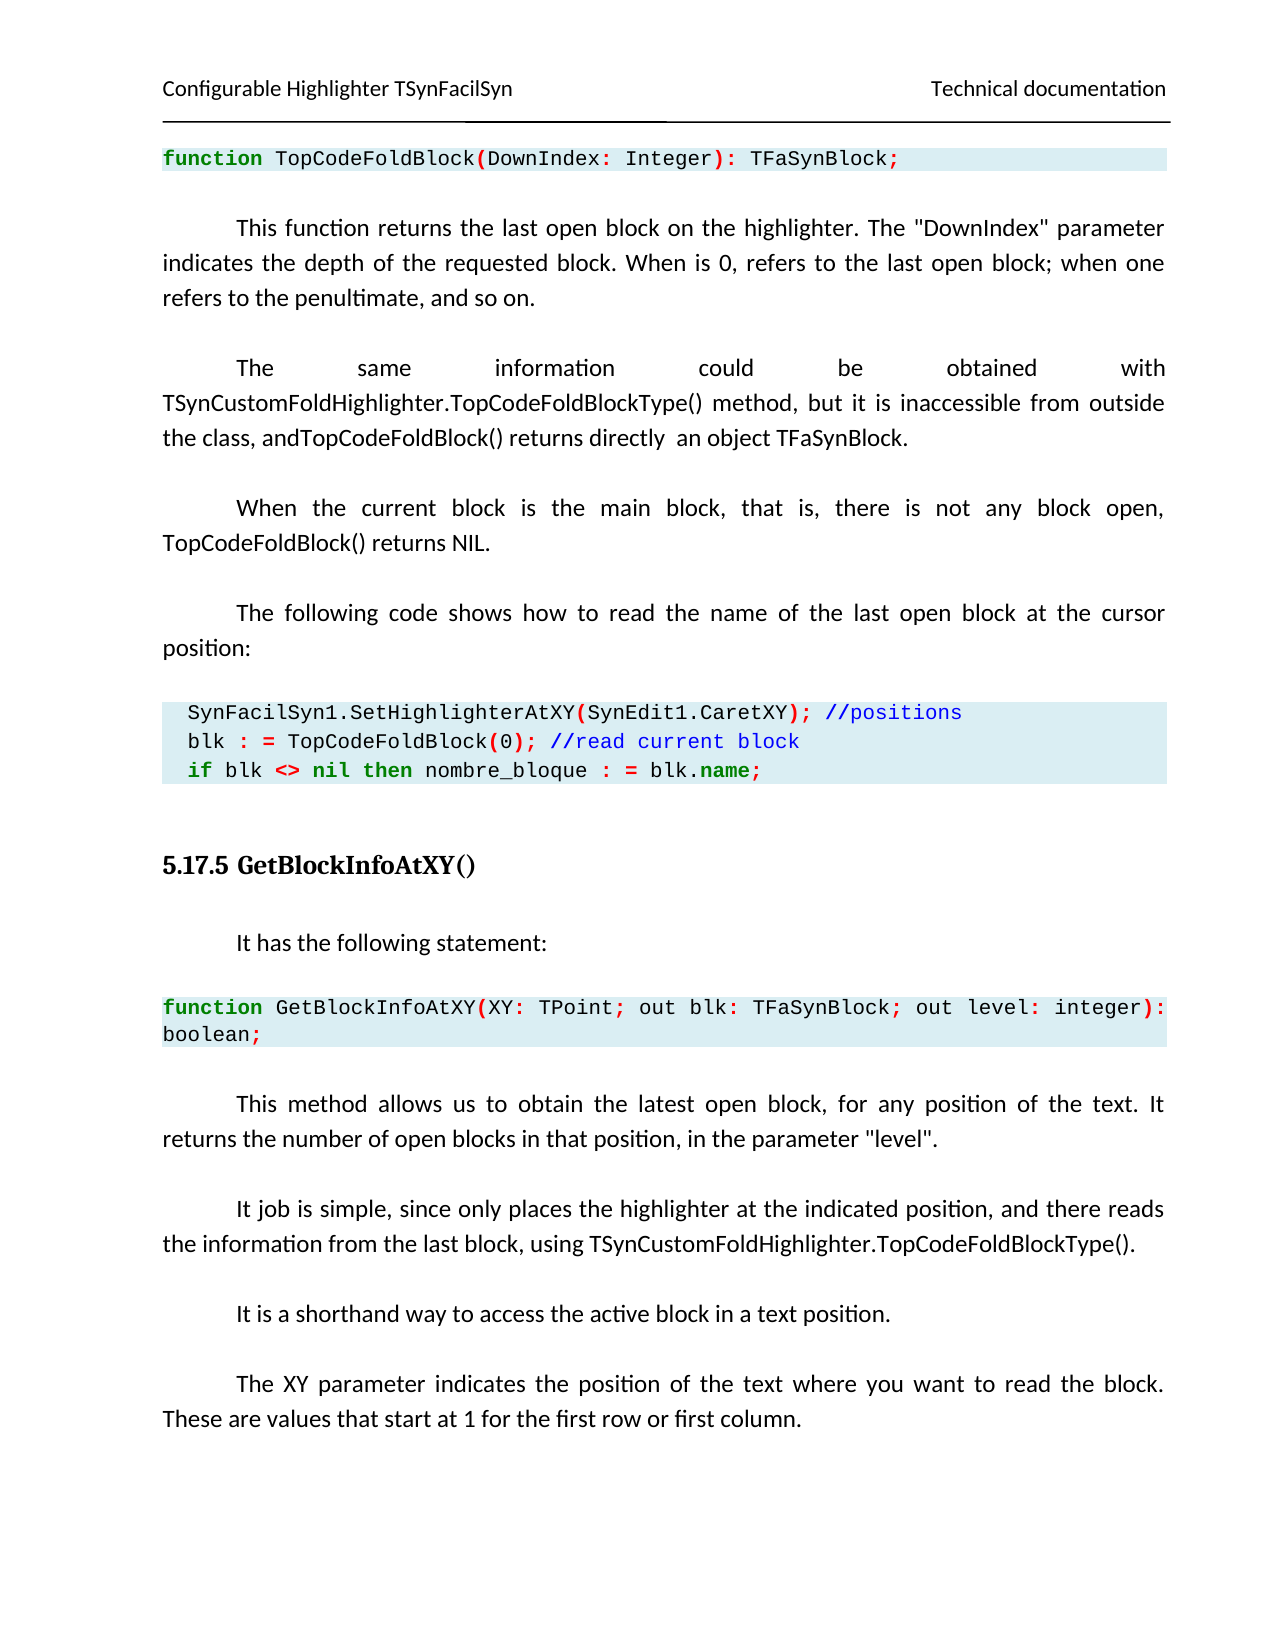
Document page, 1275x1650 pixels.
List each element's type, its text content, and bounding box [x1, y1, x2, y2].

text SynFacilSyn1.SetHighlighterAtXY(SynEdit1.CaretXY); //positions [162, 702, 1167, 726]
text function TopCodeFoldBlock(DownIndex: Integer): TFaSynBlock; [162, 148, 1167, 171]
text It is a shorthand way to access the active block in a text position. [162, 1298, 1167, 1329]
text This method allows us to obtain the latest open block, for any position of the text. It returns the number of open blocks in that position, in the parameter "level". [162, 1088, 1167, 1154]
text It has the following statement: [162, 927, 1167, 957]
text The same information could be obtained with TSynCustomFoldHighlighter.TopCodeFoldBlockType() method, but it is inaccessible from outside the class, andTopCodeFoldBlock() returns directly an object TFaSynBlock. [162, 352, 1167, 452]
text function GetBlockInfoAtXY(XY: TPoint; out blk: TFaSynBlock; out level: integer): boolean; [162, 997, 1167, 1047]
text It job is simple, since only places the highlighter at the indicated position, and there reads the information from the last block, using TSynCustomFoldHighlighter.TopCodeFoldBlockType(). [162, 1193, 1167, 1259]
text if blk <> nil then nombre_bloque : = blk.name; [162, 760, 1167, 784]
text This function returns the last open block on the highlighter. The "DownIndex" parameter indicates the depth of the requested block. When is 0, refers to the last open block; when one refers to the penultimate, and so on. [162, 212, 1167, 312]
subtitle GetBlockInfoAtXY() [162, 850, 1167, 881]
text The following code shows how to read the name of the last open block at the cursor position: [162, 597, 1167, 662]
text The XY parameter indicates the position of the text where you want to read the block. These are values that start at 1 for the first row or first column. [162, 1368, 1167, 1434]
text When the current block is the main block, that is, there is not any block open, TopCodeFoldBlock() returns NIL. [162, 492, 1167, 557]
text blk : = TopCodeFoldBlock(0); //read current block [162, 731, 1167, 755]
